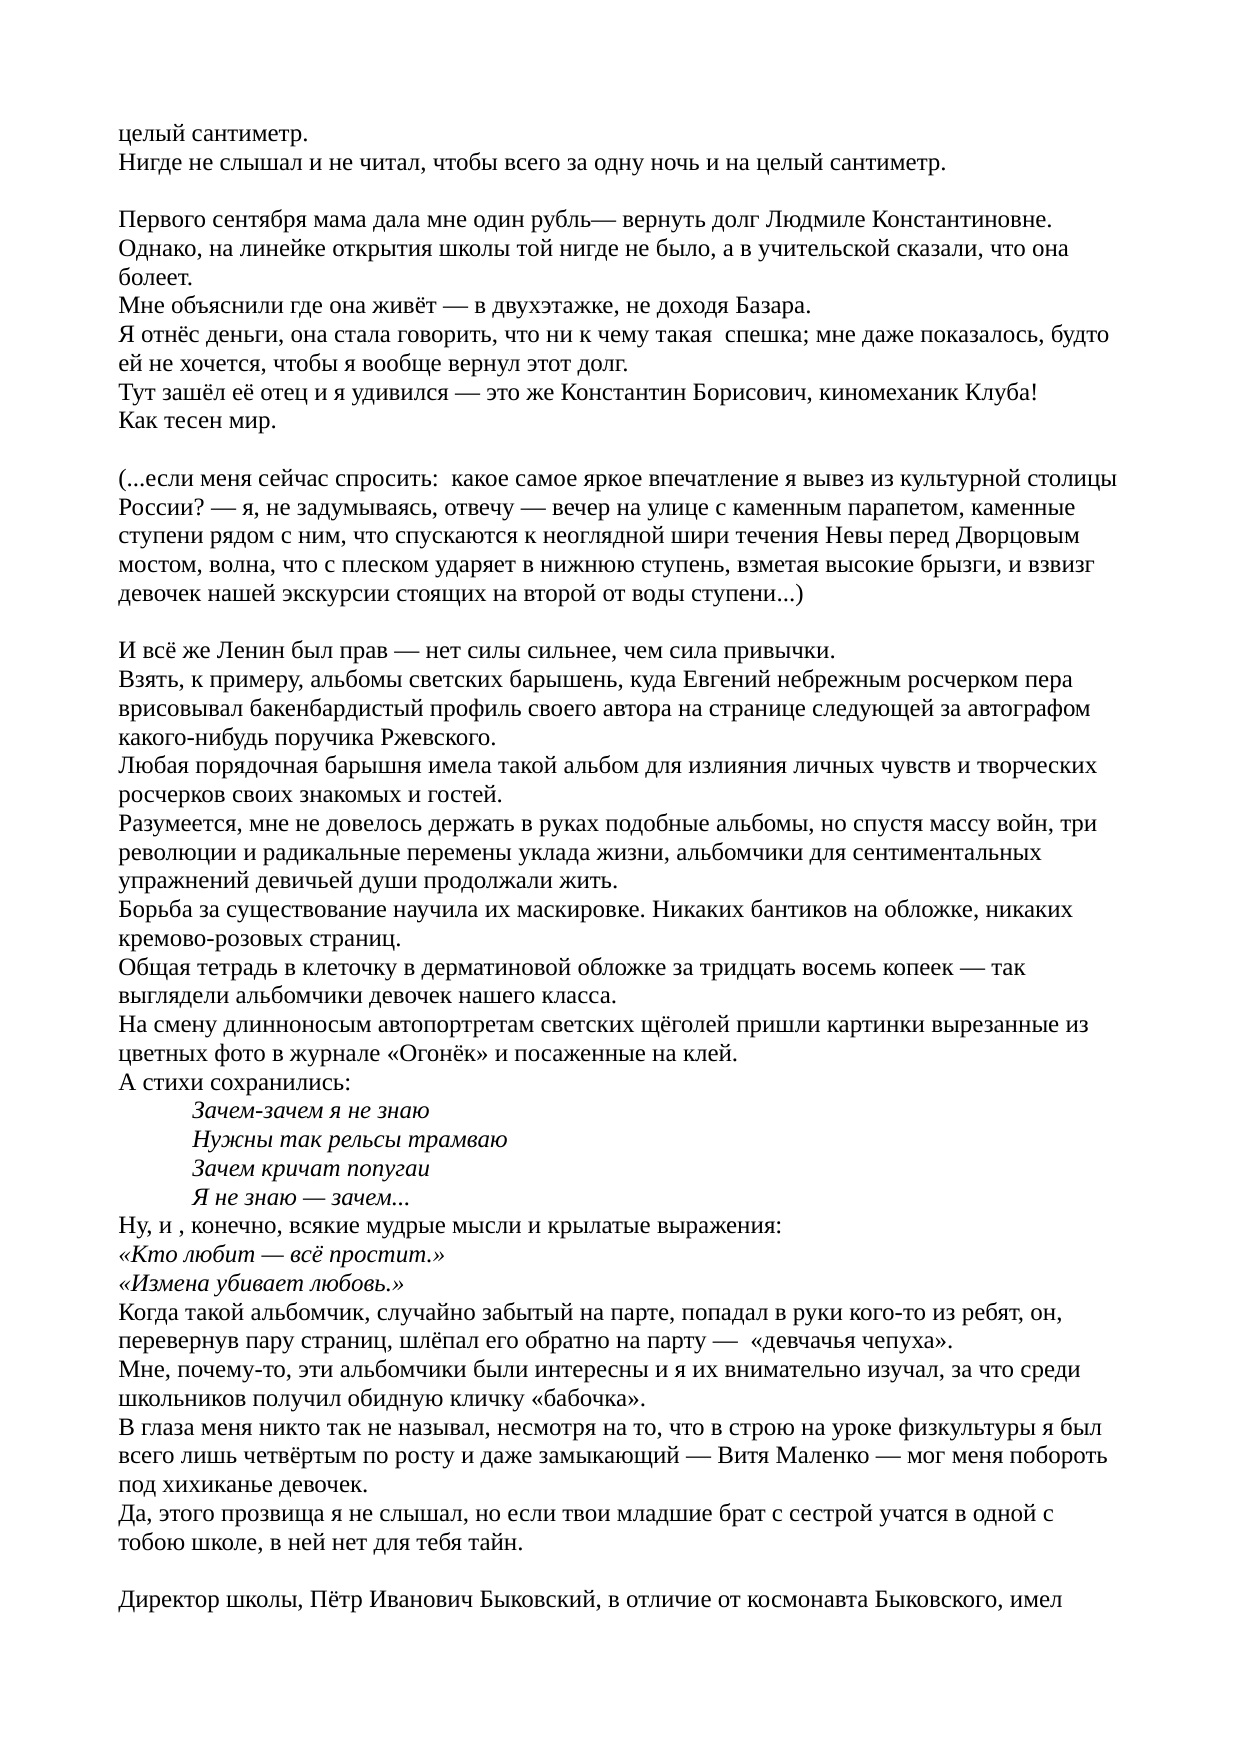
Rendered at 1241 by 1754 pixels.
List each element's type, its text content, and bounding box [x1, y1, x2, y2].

text Я не знаю — зачем... [118, 1182, 1122, 1211]
text В глаза меня никто так не называл, несмотря на то, что в строю на уроке физкультуры я был всего лишь четвёртым по росту и даже замыкающий — Витя Маленко — мог меня побороть под хихиканье девочек. [118, 1412, 1122, 1498]
text «Измена убивает любовь.» [118, 1268, 1122, 1297]
text целый сантиметр. [118, 118, 1122, 147]
text Нужны так рельсы трамваю [118, 1124, 1122, 1153]
text Общая тетрадь в клеточку в дерматиновой обложке за тридцать восемь копеек — так выглядели альбомчики девочек нашего класса. [118, 952, 1122, 1009]
text Как тесен мир. [118, 406, 1122, 434]
text Разумеется, мне не довелось держать в руках подобные альбомы, но спустя массу войн, три революции и радикальные перемены уклада жизни, альбомчики для сентиментальных упражнений девичьей души продолжали жить. [118, 808, 1122, 894]
text Зачем кричат попугаи [118, 1153, 1122, 1182]
text (...если меня сейчас спросить: какое самое яркое впечатление я вывез из культурной столицы России? — я, не задумываясь, отвечу — вечер на улице с каменным парапетом, каменные ступени рядом с ним, что спускаются к неоглядной шири течения Невы перед Дворцовым мостом, волна, что с плеском ударяет в нижнюю ступень, взметая высокие брызги, и взвизг девочек нашей экскурсии стоящих на второй от воды ступени...) [118, 463, 1122, 607]
text И всё же Ленин был прав — нет силы сильнее, чем сила привычки. [118, 636, 1122, 664]
text Тут зашёл её отец и я удивился — это же Константин Борисович, киномеханик Клуба! [118, 377, 1122, 406]
text На смену длинноносым автопортретам светских щёголей пришли картинки вырезанные из цветных фото в журнале «Огонёк» и посаженные на клей. [118, 1009, 1122, 1067]
text Мне, почему-то, эти альбомчики были интересны и я их внимательно изучал, за что среди школьников получил обидную кличку «бабочка». [118, 1354, 1122, 1412]
text Первого сентября мама дала мне один рубль— вернуть долг Людмиле Константиновне. [118, 204, 1122, 233]
text Мне объяснили где она живёт — в двухэтажке, не доходя Базара. [118, 291, 1122, 319]
text Директор школы, Пётр Иванович Быковский, в отличие от космонавта Быковского, имел [118, 1584, 1122, 1613]
text Однако, на линейке открытия школы той нигде не было, а в учительской сказали, что она болеет. [118, 233, 1122, 291]
text Любая порядочная барышня имела такой альбом для излияния личных чувств и творческих росчерков своих знакомых и гостей. [118, 751, 1122, 808]
text Борьба за существование научила их маскировке. Никаких бантиков на обложке, никаких кремово-розовых страниц. [118, 894, 1122, 952]
text А стихи сохранились: [118, 1067, 1122, 1096]
text Да, этого прозвища я не слышал, но если твои младшие брат с сестрой учатся в одной с тобою школе, в ней нет для тебя тайн. [118, 1498, 1122, 1556]
text Взять, к примеру, альбомы светских барышень, куда Евгений небрежным росчерком пера врисовывал бакенбардистый профиль своего автора на странице следующей за автографом какого-нибудь поручика Ржевского. [118, 664, 1122, 751]
text Нигде не слышал и не читал, чтобы всего за одну ночь и на целый сантиметр. [118, 147, 1122, 176]
text «Кто любит — всё простит.» [118, 1239, 1122, 1268]
text Я отнёс деньги, она стала говорить, что ни к чему такая спешка; мне даже показалось, будто ей не хочется, чтобы я вообще вернул этот долг. [118, 319, 1122, 377]
text Зачем-зачем я не знаю [118, 1096, 1122, 1124]
text Ну, и , конечно, всякие мудрые мысли и крылатые выражения: [118, 1211, 1122, 1239]
text Когда такой альбомчик, случайно забытый на парте, попадал в руки кого-то из ребят, он, перевернув пару страниц, шлёпал его обратно на парту — «девчачья чепуха». [118, 1297, 1122, 1354]
